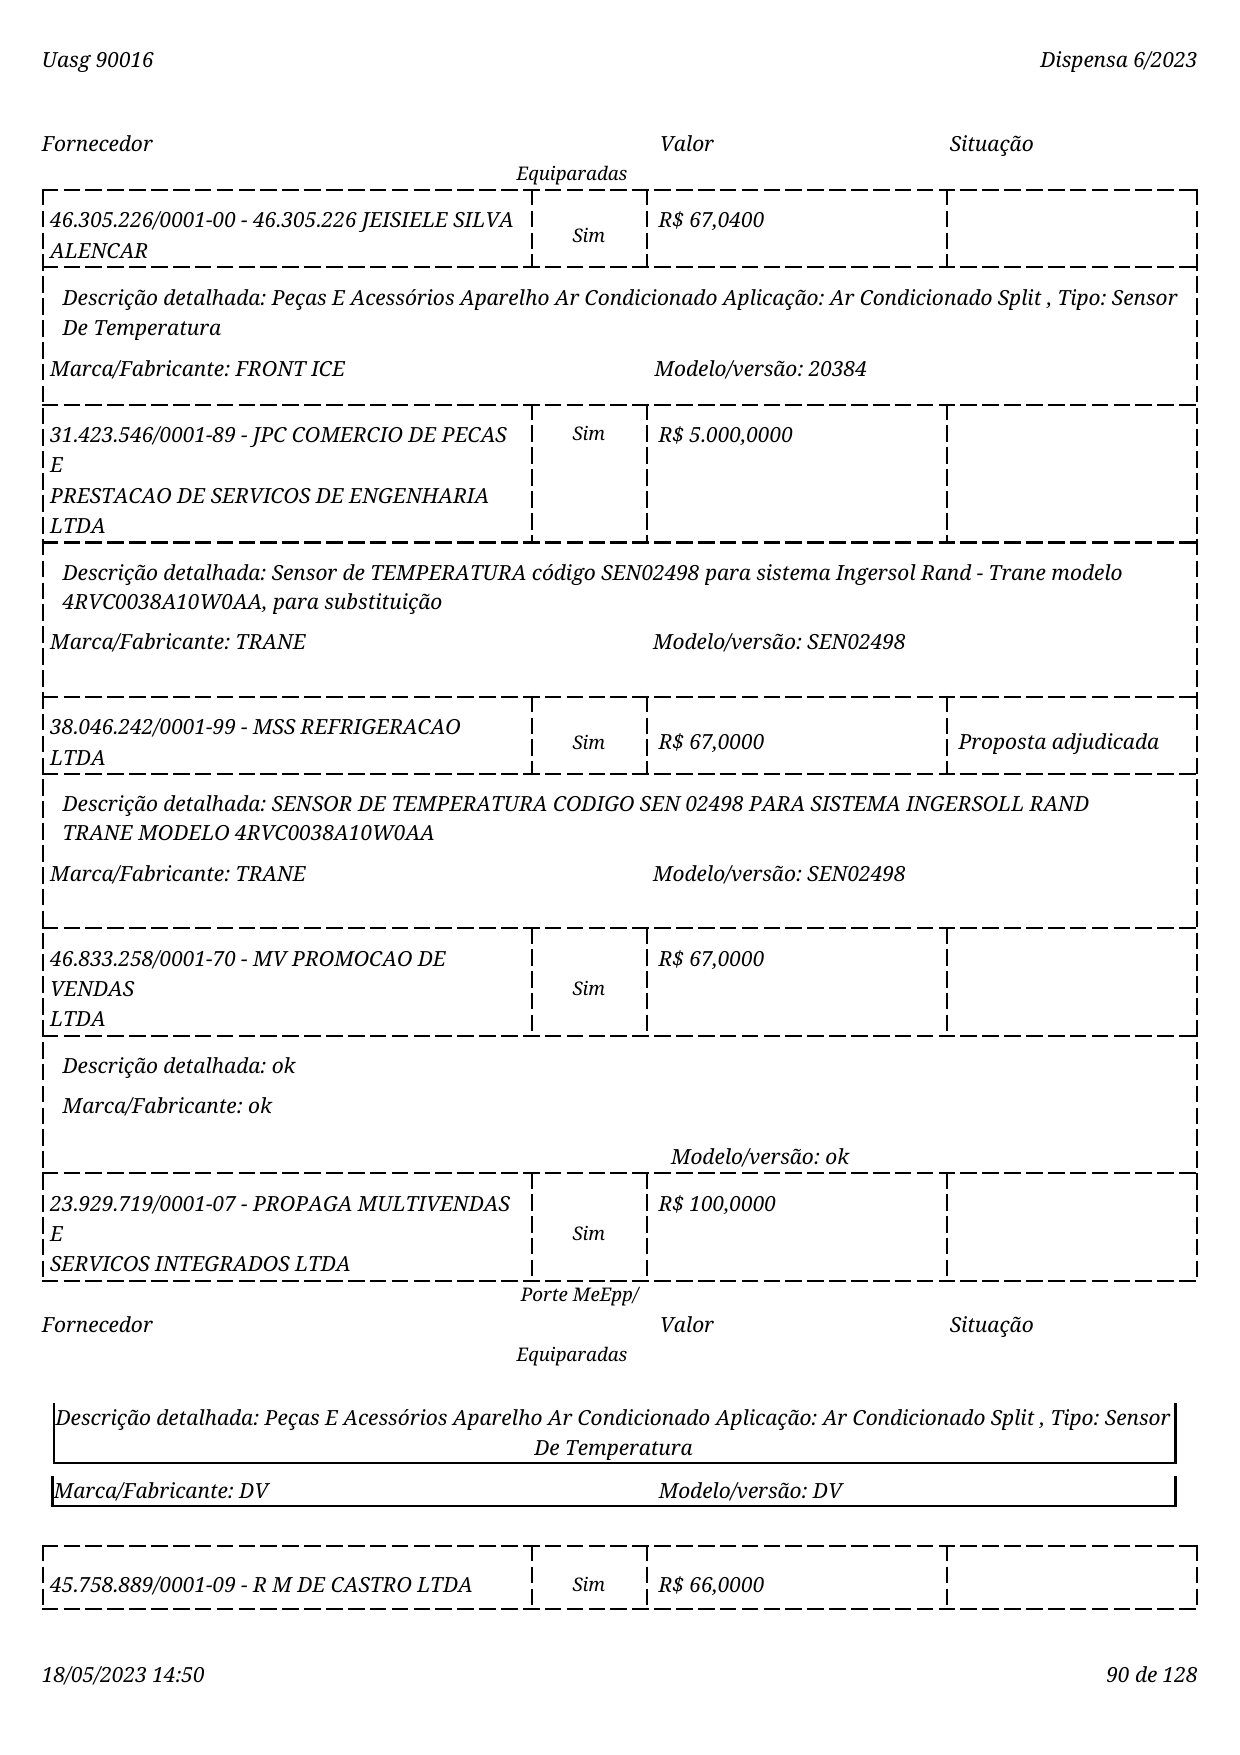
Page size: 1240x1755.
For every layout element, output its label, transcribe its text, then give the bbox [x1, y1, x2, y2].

text Descrição detalhada: Peças E Acessórios Aparelho Ar Condicionado Aplicação: Ar Condicionado Split , Tipo: Sensor De Temperatura [55, 1403, 1174, 1462]
table_cell R$ 67,0000 [647, 927, 947, 1034]
table_cell R$ 67,0000 [647, 696, 947, 773]
table_cell Descrição detalhada: Sensor de TEMPERATURA código SEN02498 para sistema Ingersol Rand - Trane modelo 4RVC0038A10W0AA, para substituição Marca/Fabricante: TRANE Modelo/versão: SEN02498 [43, 541, 1197, 696]
table_cell Descrição detalhada: SENSOR DE TEMPERATURA CODIGO SEN 02498 PARA SISTEMA INGERSOLL RAND TRANE MODELO 4RVC0038A10W0AA Marca/Fabricante: TRANE Modelo/versão: SEN02498 [43, 773, 1197, 927]
table_header R$ 67,0400 [647, 189, 947, 266]
table_cell Sim [532, 1172, 647, 1280]
table_cell 23.929.719/0001-07 - PROPAGA MULTIVENDAS E SERVICOS INTEGRADOS LTDA [43, 1172, 532, 1280]
table_cell R$ 100,0000 [647, 1172, 947, 1280]
table_cell Descrição detalhada: Peças E Acessórios Aparelho Ar Condicionado Aplicação: Ar Condicionado Split , Tipo: Sensor De Temperatura Marca/Fabricante: FRONT ICE Modelo/versão: 20384 [43, 266, 1197, 403]
table_cell [947, 1172, 1197, 1280]
table_cell [947, 404, 1197, 541]
table_cell Modelo/versão: ok [647, 1035, 1197, 1172]
text Fornecedor Valor Situação [42, 1310, 1200, 1338]
table_header R$ 66,0000 [647, 1545, 947, 1608]
table_cell 31.423.546/0001-89 - JPC COMERCIO DE PECAS E PRESTACAO DE SERVICOS DE ENGENHARIA LTDA [43, 404, 532, 541]
table_header [947, 1545, 1197, 1608]
table_header Sim [532, 189, 647, 266]
table_cell Sim [532, 927, 647, 1034]
table_cell R$ 5.000,0000 [647, 404, 947, 541]
table_header 45.758.889/0001-09 - R M DE CASTRO LTDA [43, 1545, 532, 1608]
text Equiparadas [134, 160, 1012, 186]
table_cell 38.046.242/0001-99 - MSS REFRIGERACAO LTDA [43, 696, 532, 773]
text Equiparadas [134, 1341, 1012, 1367]
table_cell 46.833.258/0001-70 - MV PROMOCAO DE VENDAS LTDA [43, 927, 532, 1034]
text Porte MeEpp/ [134, 1282, 1027, 1307]
table_cell Descrição detalhada: ok Marca/Fabricante: ok [43, 1035, 532, 1172]
table_header [947, 189, 1197, 266]
text Marca/Fabricante: DV Modelo/versão: DV [54, 1476, 1174, 1505]
table_header 46.305.226/0001-00 - 46.305.226 JEISIELE SILVA ALENCAR [43, 189, 532, 266]
table_cell [532, 1035, 647, 1172]
text Fornecedor Valor Situação [42, 129, 1200, 158]
table_cell Sim [532, 696, 647, 773]
table_cell Proposta adjudicada [947, 696, 1197, 773]
table_cell Sim [532, 404, 647, 541]
table_header Sim [532, 1545, 647, 1608]
table_cell [947, 927, 1197, 1034]
